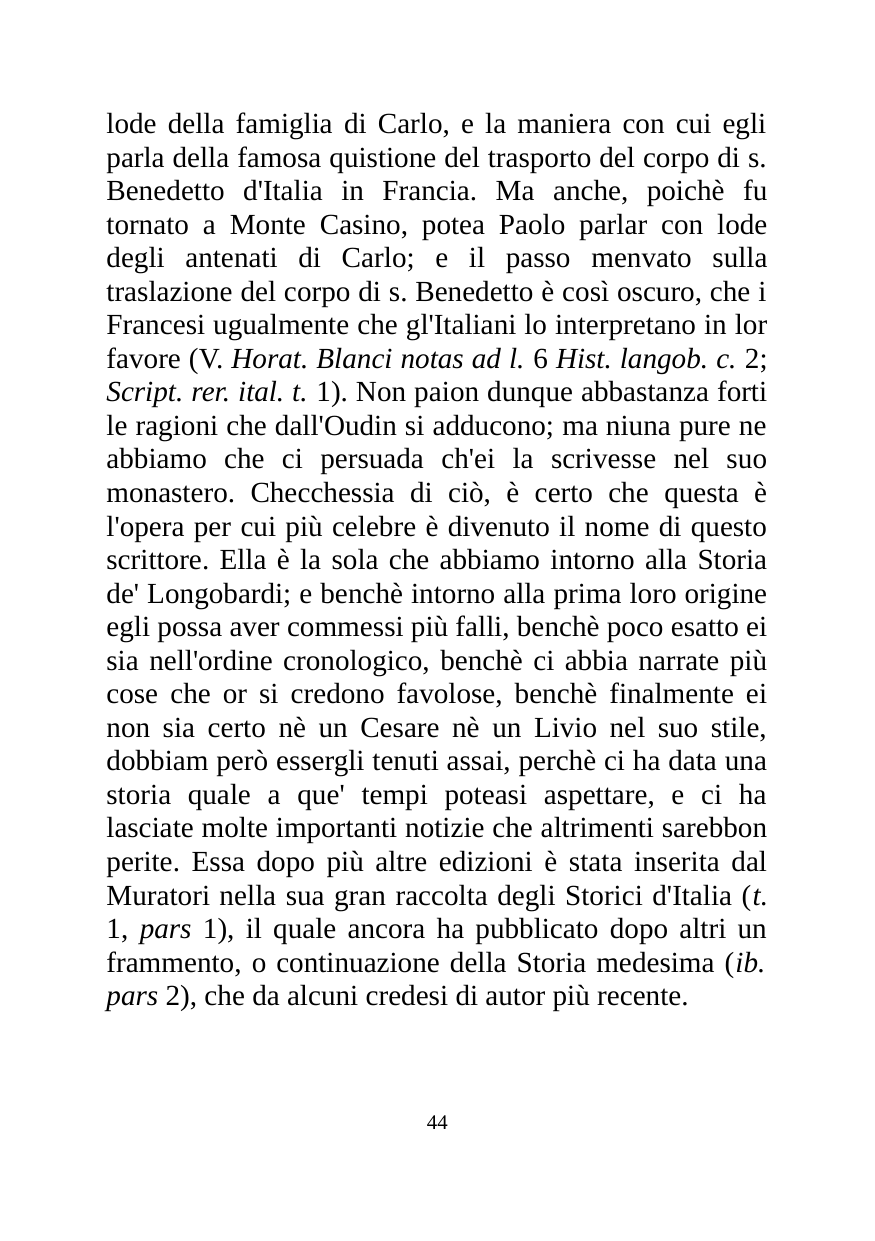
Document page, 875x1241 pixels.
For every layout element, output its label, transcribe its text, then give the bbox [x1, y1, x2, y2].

text lode della famiglia di Carlo, e la maniera con cui egli parla della famosa quistione del trasporto del corpo di s. Benedetto d'Italia in Francia. Ma anche, poichè fu tornato a Monte Casino, potea Paolo parlar con lode degli antenati di Carlo; e il passo menvato sulla traslazione del corpo di s. Benedetto è così oscuro, che i Francesi ugualmente che gl'Italiani lo interpretano in lor favore (V. Horat. Blanci notas ad l. 6 Hist. langob. c. 2; Script. rer. ital. t. 1). Non paion dunque abbastanza forti le ragioni che dall'Oudin si adducono; ma niuna pure ne abbiamo che ci persuada ch'ei la scrivesse nel suo monastero. Checchessia di ciò, è certo che questa è l'opera per cui più celebre è divenuto il nome di questo scrittore. Ella è la sola che abbiamo intorno alla Storia de' Longobardi; e benchè intorno alla prima loro origine egli possa aver commessi più falli, benchè poco esatto ei sia nell'ordine cronologico, benchè ci abbia narrate più cose che or si credono favolose, benchè finalmente ei non sia certo nè un Cesare nè un Livio nel suo stile, dobbiam però essergli tenuti assai, perchè ci ha data una storia quale a que' tempi poteasi aspettare, e ci ha lasciate molte importanti notizie che altrimenti sarebbon perite. Essa dopo più altre edizioni è stata inserita dal Muratori nella sua gran raccolta degli Storici d'Italia (t. 1, pars 1), il quale ancora ha pubblicato dopo altri un frammento, o continuazione della Storia medesima (ib. pars 2), che da alcuni credesi di autor più recente. [106, 106, 768, 1012]
